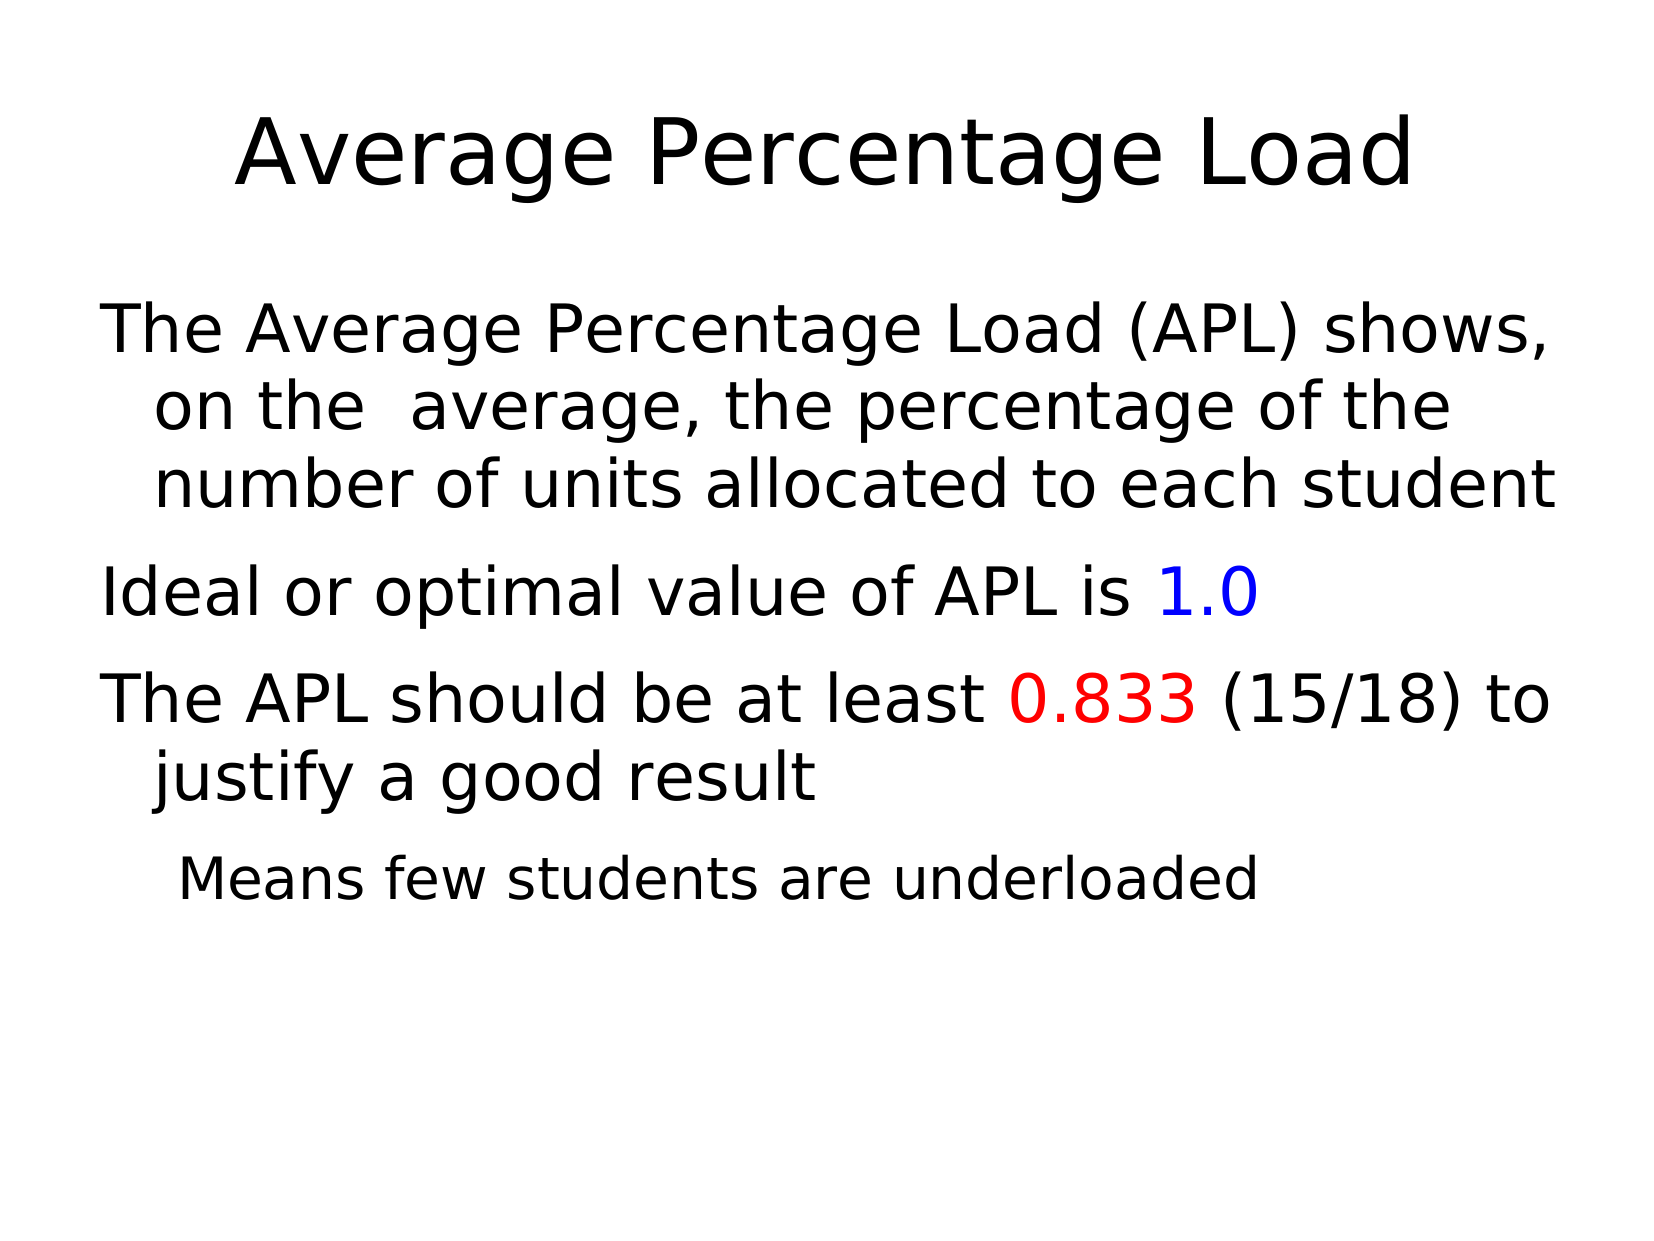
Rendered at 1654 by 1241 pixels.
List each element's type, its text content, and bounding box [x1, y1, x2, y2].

title Average Percentage Load [82, 49, 1571, 257]
list The Average Percentage Load (APL) shows, on the average, the percentage of the number of units allocated to each student Ideal or optimal value of APL is 1.0 The APL should be at least 0.833 (15/18) to justify a good result Means few students are underloaded [82, 290, 1571, 1109]
